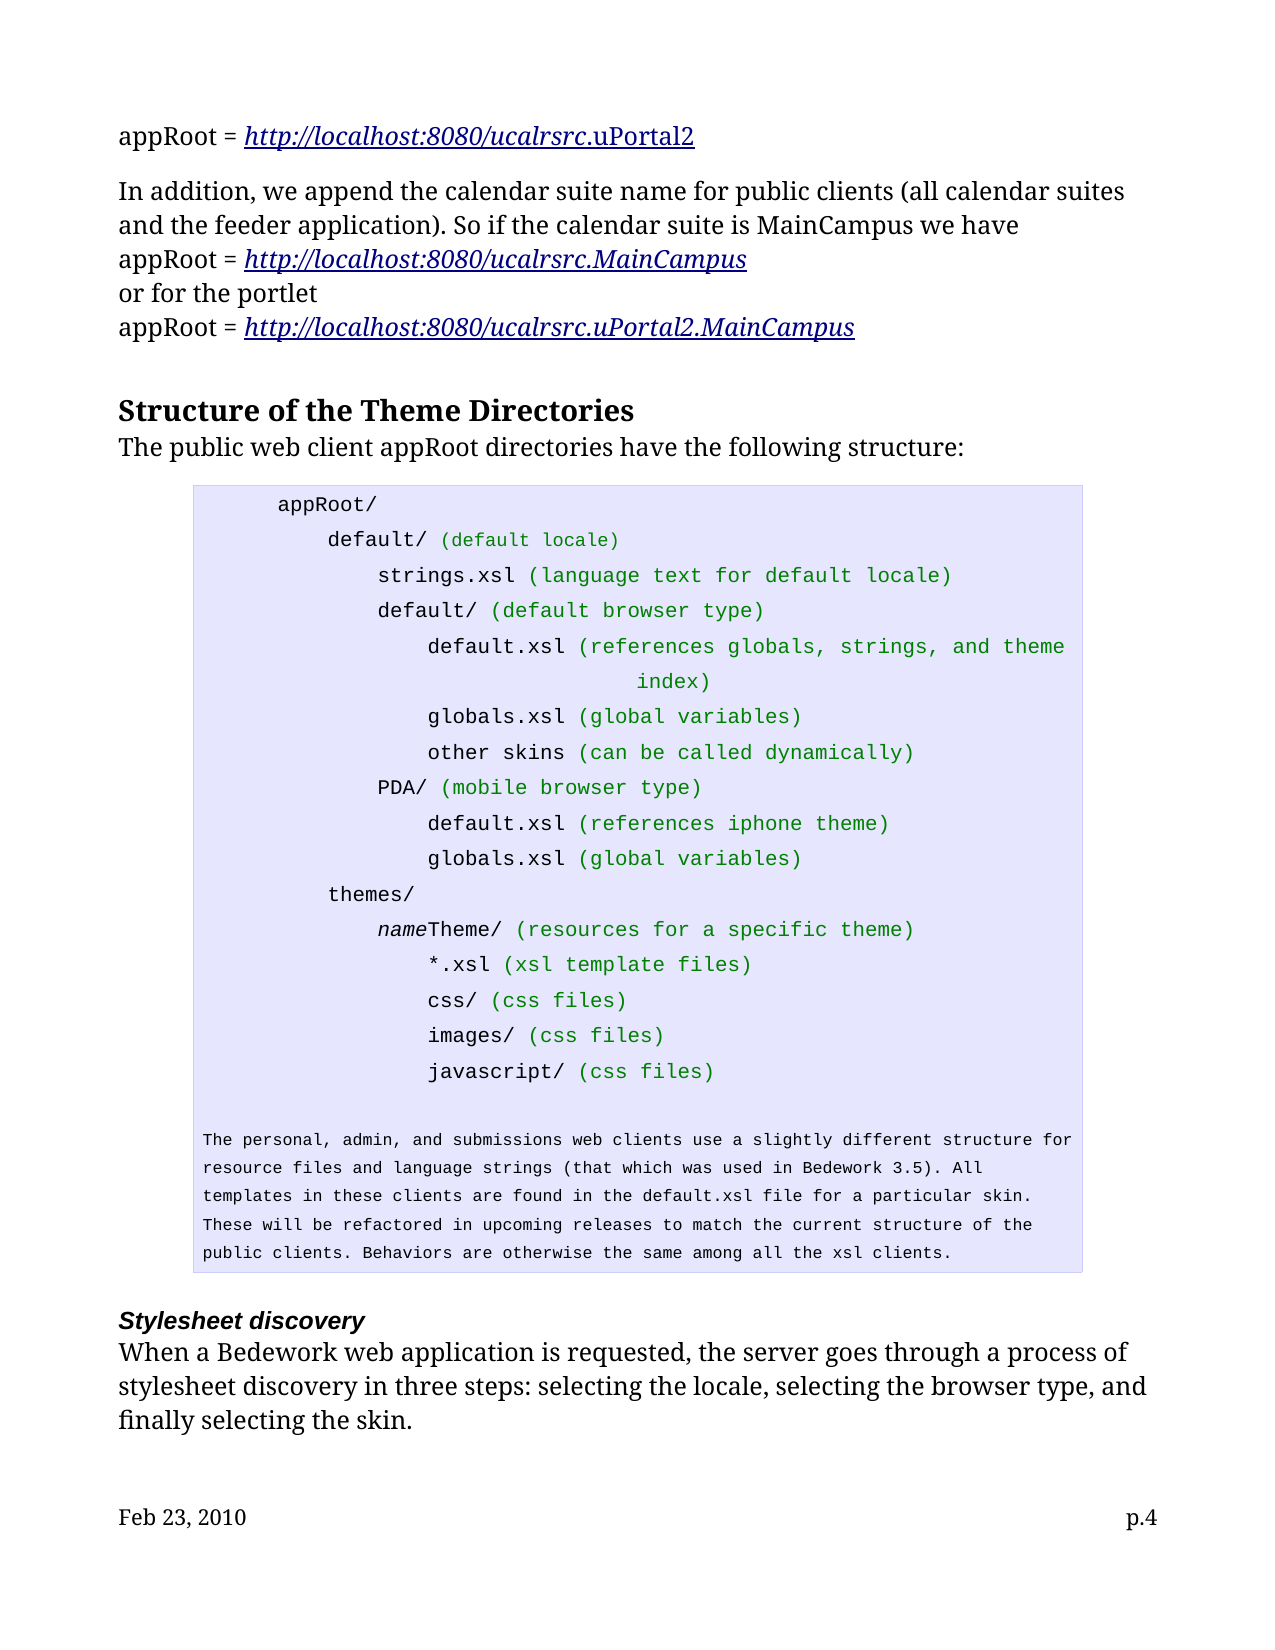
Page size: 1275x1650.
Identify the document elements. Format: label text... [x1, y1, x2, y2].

text *.xsl (xsl template files) [194, 945, 1082, 978]
text When a Bedework web application is requested, the server goes through a process of stylesheet discovery in three steps: selecting the locale, selecting the browser type, and finally selecting the skin. [118, 1335, 1157, 1437]
text default/ (default locale) [194, 520, 1082, 553]
text appRoot = http://localhost:8080/ucalrsrc.uPortal2 [118, 118, 1157, 152]
subtitle Structure of the Theme Directories [118, 390, 1157, 430]
text globals.xsl (global variables) [194, 697, 1082, 730]
text strings.xsl (language text for default locale) [194, 556, 1082, 588]
text themes/ nameTheme/ (resources for a specific theme) [194, 874, 1082, 943]
text appRoot/ [194, 486, 1082, 518]
text other skins (can be called dynamically) [194, 733, 1082, 766]
text The public web client appRoot directories have the following structure: [118, 430, 1157, 464]
text javascript/ (css files) [194, 1052, 1082, 1120]
text default.xsl (references iphone theme) [194, 804, 1082, 836]
text images/ (css files) [194, 1016, 1082, 1049]
text globals.xsl (global variables) [194, 839, 1082, 872]
text PDA/ (mobile browser type) [194, 768, 1082, 801]
text default.xsl (references globals, strings, and theme index) [194, 627, 1082, 695]
text default/ (default browser type) [194, 591, 1082, 624]
text css/ (css files) [194, 981, 1082, 1013]
text In addition, we append the calendar suite name for public clients (all calendar suites and the feeder application). So if the calendar suite is MainCampus we have appRoot = http://localhost:8080/ucalrsrc.MainCampus or for the portlet appRoot = http://localhost:8080/ucalrsrc.uPortal2.MainCampus [118, 173, 1157, 343]
subtitle Stylesheet discovery [118, 1307, 1157, 1335]
text The personal, admin, and submissions web clients use a slightly different structure for resource files and language strings (that which was used in Bedework 3.5). All templates in these clients are found in the default.xsl file for a particular skin. These will be refactored in upcoming releases to match the current structure of the public clients. Behaviors are otherwise the same among all the xsl clients. [194, 1122, 1082, 1272]
